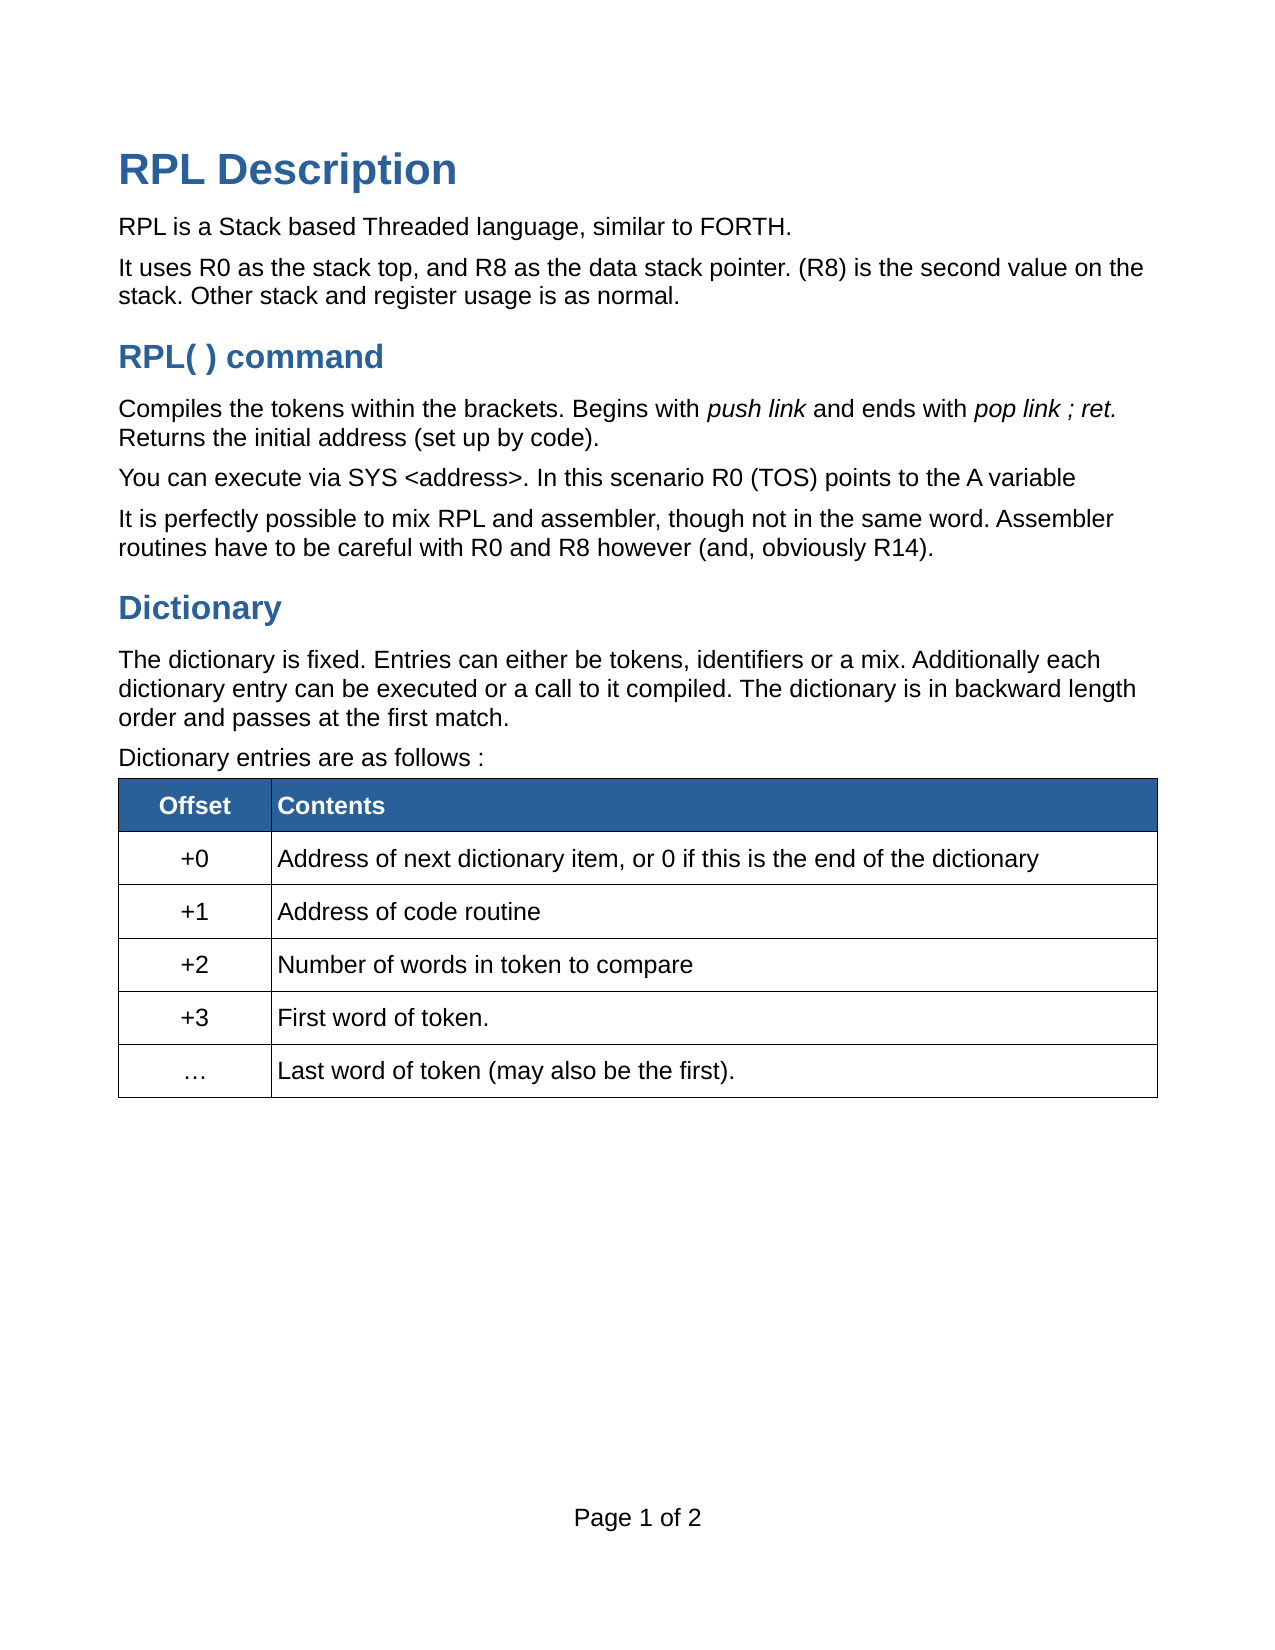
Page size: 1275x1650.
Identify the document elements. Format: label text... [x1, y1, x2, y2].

table_cell Last word of token (may also be the first). [272, 1045, 1157, 1097]
text The dictionary is fixed. Entries can either be tokens, identifiers or a mix. Additionally each dictionary entry can be executed or a call to it compiled. The dictionary is in backward length order and passes at the first match. [118, 645, 1157, 731]
table_cell +0 [119, 832, 271, 884]
table_cell Address of code routine [272, 885, 1157, 937]
text Compiles the tokens within the brackets. Begins with push link and ends with pop link ; ret. Returns the initial address (set up by code). [118, 394, 1157, 451]
table_cell Number of words in token to compare [272, 939, 1157, 991]
table_cell Address of next dictionary item, or 0 if this is the end of the dictionary [272, 832, 1157, 884]
text It is perfectly possible to mix RPL and assembler, though not in the same word. Assembler routines have to be careful with R0 and R8 however (and, obviously R14). [118, 504, 1157, 561]
table_cell First word of token. [272, 992, 1157, 1044]
table_header Offset [119, 779, 271, 831]
subtitle RPL( ) command [118, 337, 1157, 375]
subtitle RPL Description [118, 143, 1157, 193]
table_cell +2 [119, 939, 271, 991]
text RPL is a Stack based Threaded language, similar to FORTH. [118, 212, 1157, 241]
text Dictionary entries are as follows : [118, 743, 1157, 772]
table_header Contents [272, 779, 1157, 831]
table_cell +3 [119, 992, 271, 1044]
table_cell … [119, 1045, 271, 1097]
subtitle Dictionary [118, 588, 1157, 627]
text You can execute via SYS <address>. In this scenario R0 (TOS) points to the A variable [118, 463, 1157, 492]
text It uses R0 as the stack top, and R8 as the data stack pointer. (R8) is the second value on the stack. Other stack and register usage is as normal. [118, 252, 1157, 310]
table_cell +1 [119, 885, 271, 937]
